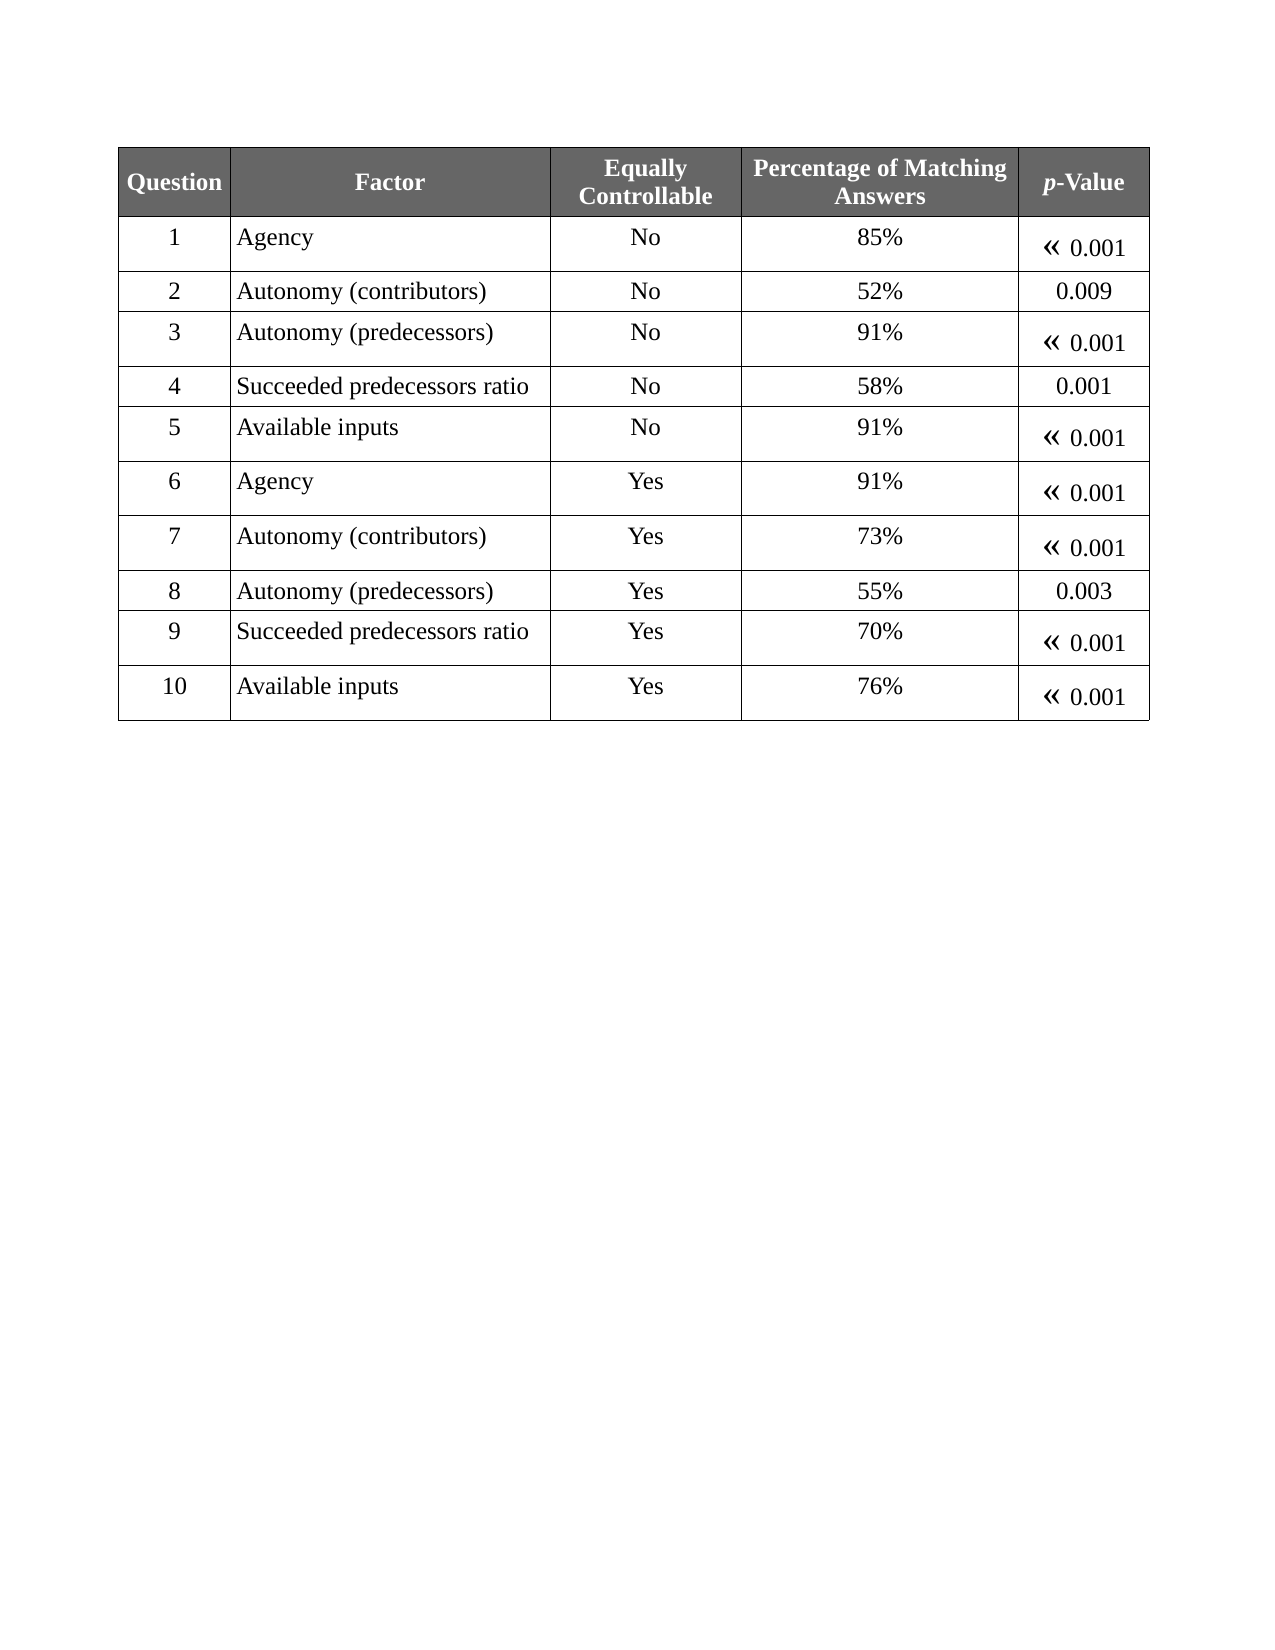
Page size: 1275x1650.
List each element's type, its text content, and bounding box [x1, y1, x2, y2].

table_cell 52% [742, 272, 1018, 311]
table_cell 91% [742, 462, 1018, 515]
table_header p-Value [1019, 148, 1149, 216]
table_cell 6 [119, 462, 230, 515]
table_cell Available inputs [231, 407, 550, 461]
table_cell Yes [551, 666, 741, 720]
table_cell 5 [119, 407, 230, 461]
table_cell 3 [119, 312, 230, 366]
table_cell 0.001 [1019, 367, 1149, 406]
table_cell Succeeded predecessors ratio [231, 367, 550, 406]
table_cell 91% [742, 312, 1018, 366]
table_cell Succeeded predecessors ratio [231, 611, 550, 665]
table_cell 4 [119, 367, 230, 406]
table_cell 2 [119, 272, 230, 311]
table_cell 91% [742, 407, 1018, 461]
table_cell Agency [231, 217, 550, 271]
table_header Percentage of Matching Answers [742, 148, 1018, 216]
table_cell 1 [119, 217, 230, 271]
table_cell 10 [119, 666, 230, 720]
table_cell Autonomy (contributors) [231, 272, 550, 311]
table_cell « 0.001 [1019, 312, 1149, 366]
table_cell « 0.001 [1019, 666, 1149, 720]
table_cell 76% [742, 666, 1018, 720]
table_cell 55% [742, 571, 1018, 610]
table_cell Autonomy (predecessors) [231, 312, 550, 366]
table_cell 9 [119, 611, 230, 665]
table_cell 0.009 [1019, 272, 1149, 311]
table_cell No [551, 407, 741, 461]
table_header Equally Controllable [551, 148, 741, 216]
table_cell Available inputs [231, 666, 550, 720]
table_cell No [551, 367, 741, 406]
table_cell 70% [742, 611, 1018, 665]
table_cell Autonomy (predecessors) [231, 571, 550, 610]
table_cell « 0.001 [1019, 462, 1149, 515]
table_cell Yes [551, 516, 741, 570]
table_cell « 0.001 [1019, 516, 1149, 570]
table_cell 0.003 [1019, 571, 1149, 610]
table_cell Yes [551, 462, 741, 515]
table_cell 8 [119, 571, 230, 610]
table_cell « 0.001 [1019, 611, 1149, 665]
table_cell « 0.001 [1019, 217, 1149, 271]
table_cell Autonomy (contributors) [231, 516, 550, 570]
table_cell No [551, 272, 741, 311]
table_header Factor [231, 148, 550, 216]
table_cell Yes [551, 611, 741, 665]
table_cell Agency [231, 462, 550, 515]
table_cell 7 [119, 516, 230, 570]
table_cell 58% [742, 367, 1018, 406]
table_cell No [551, 217, 741, 271]
table_header Question [119, 148, 230, 216]
table_cell « 0.001 [1019, 407, 1149, 461]
table_cell 85% [742, 217, 1018, 271]
table_cell Yes [551, 571, 741, 610]
table_cell 73% [742, 516, 1018, 570]
table_cell No [551, 312, 741, 366]
